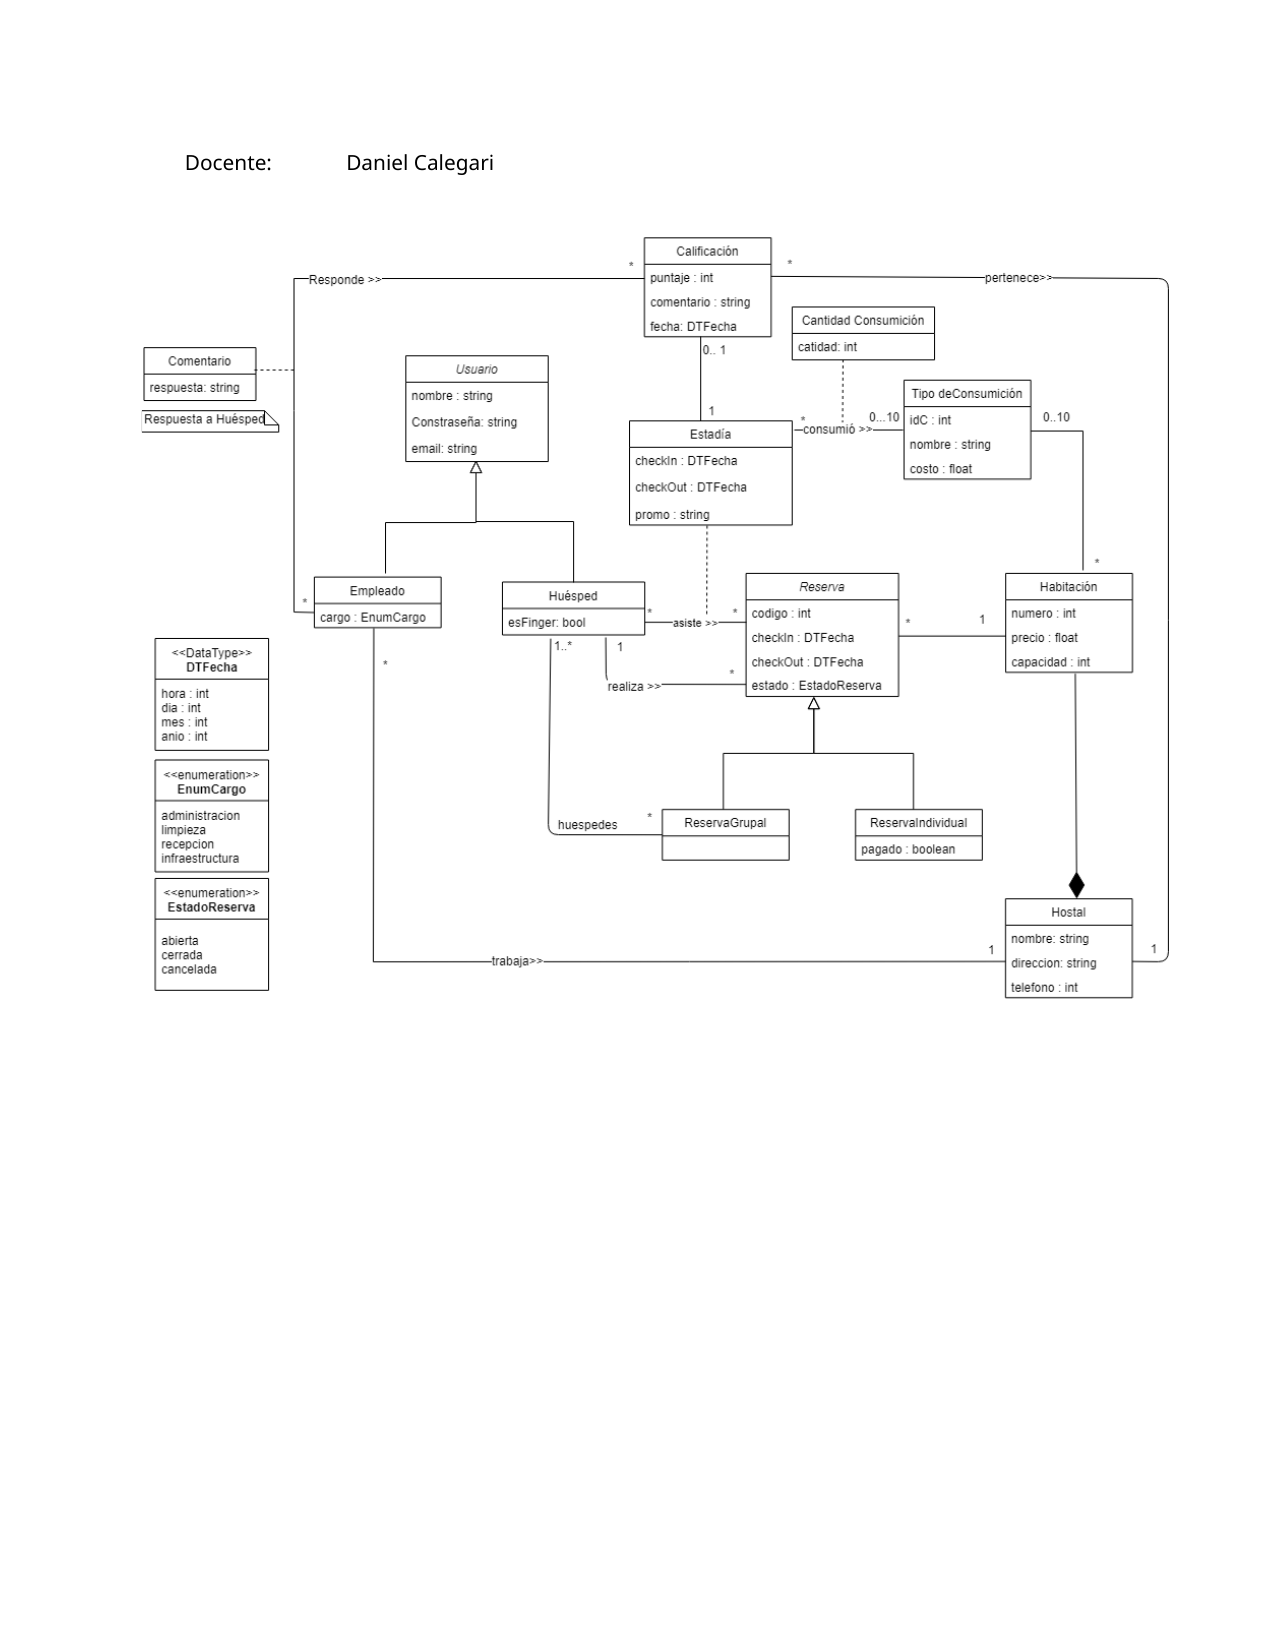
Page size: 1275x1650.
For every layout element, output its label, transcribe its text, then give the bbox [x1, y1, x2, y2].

table_cell [177, 176, 339, 210]
picture [141, 217, 1174, 1062]
table_header Docente: [177, 148, 339, 176]
table_cell [339, 176, 1109, 210]
table_header Daniel Calegari [339, 148, 1109, 176]
